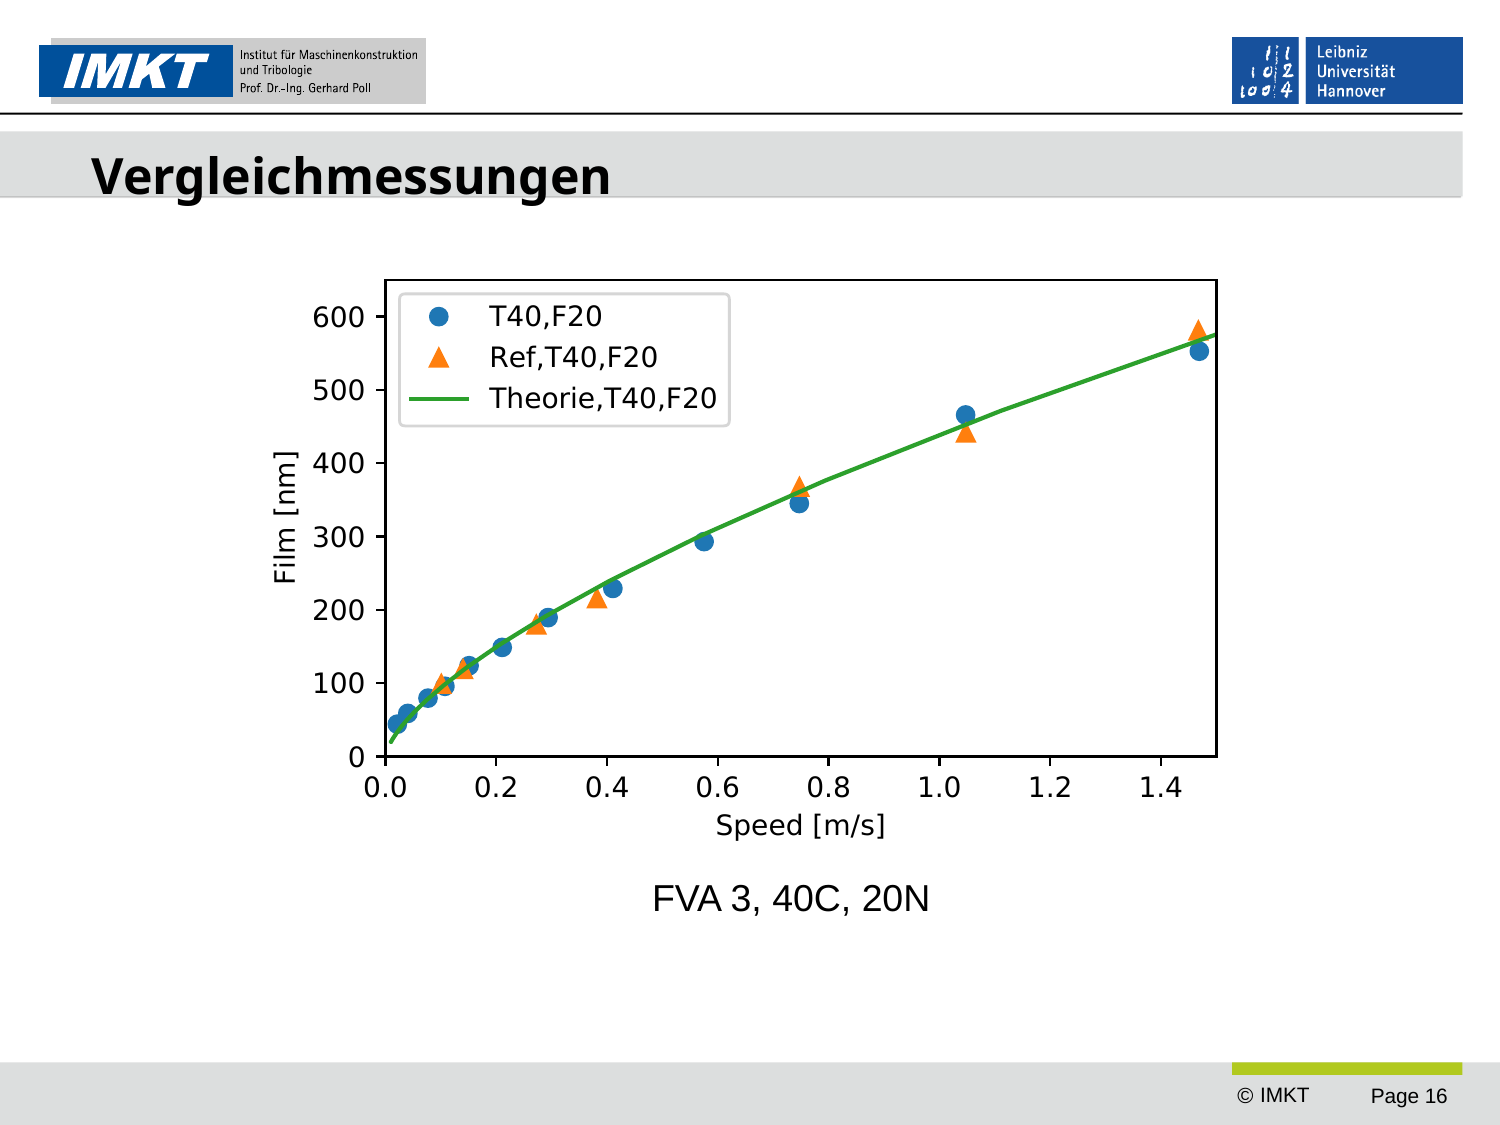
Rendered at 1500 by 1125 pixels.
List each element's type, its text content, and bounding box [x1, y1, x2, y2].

text_box FVA 3, 40C, 20N [637, 870, 946, 927]
picture [1232, 37, 1463, 104]
title Vergleichmessungen [76, 137, 1427, 325]
picture [273, 270, 1227, 842]
